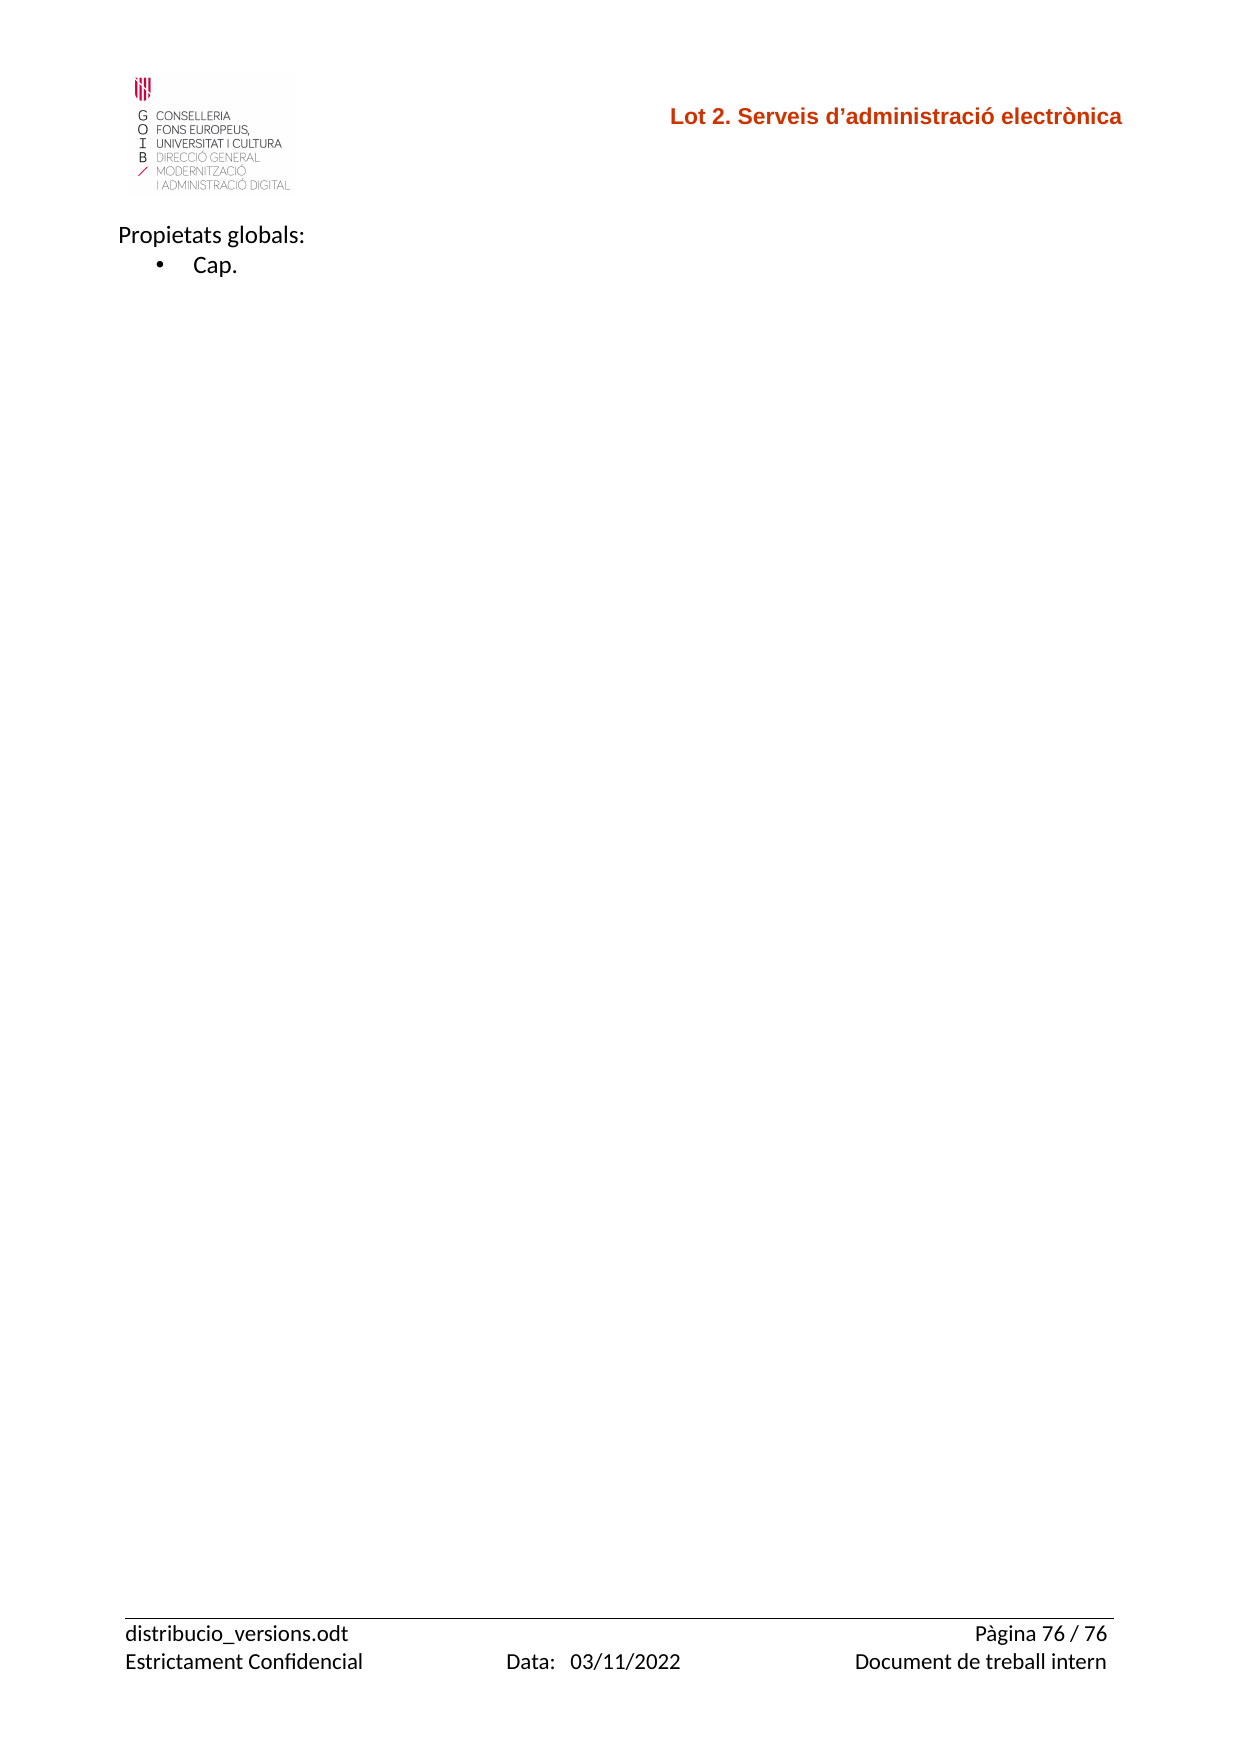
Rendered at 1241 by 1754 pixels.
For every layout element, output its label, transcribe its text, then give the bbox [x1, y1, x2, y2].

list Cap. [156, 250, 1122, 280]
text Propietats globals: [118, 219, 1122, 250]
picture [126, 70, 299, 197]
